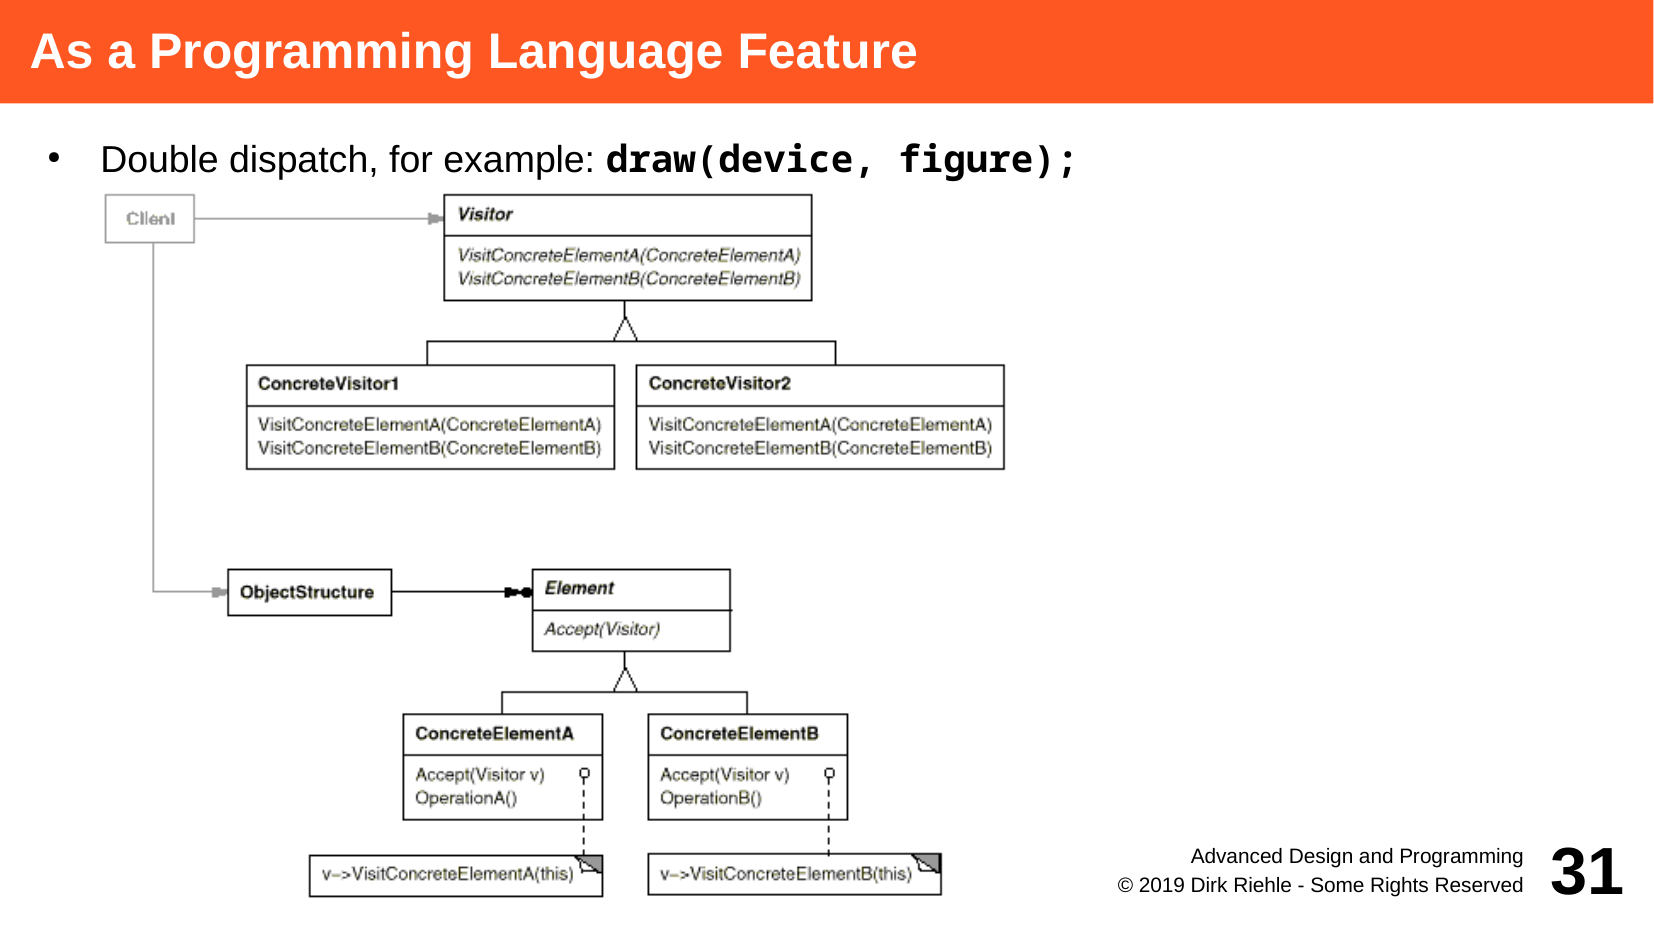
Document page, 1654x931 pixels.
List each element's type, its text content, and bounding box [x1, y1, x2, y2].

picture [100, 191, 1012, 901]
title As a Programming Language Feature [0, 0, 1654, 104]
list Double dispatch, for example: draw(device, figure); [29, 132, 1625, 813]
